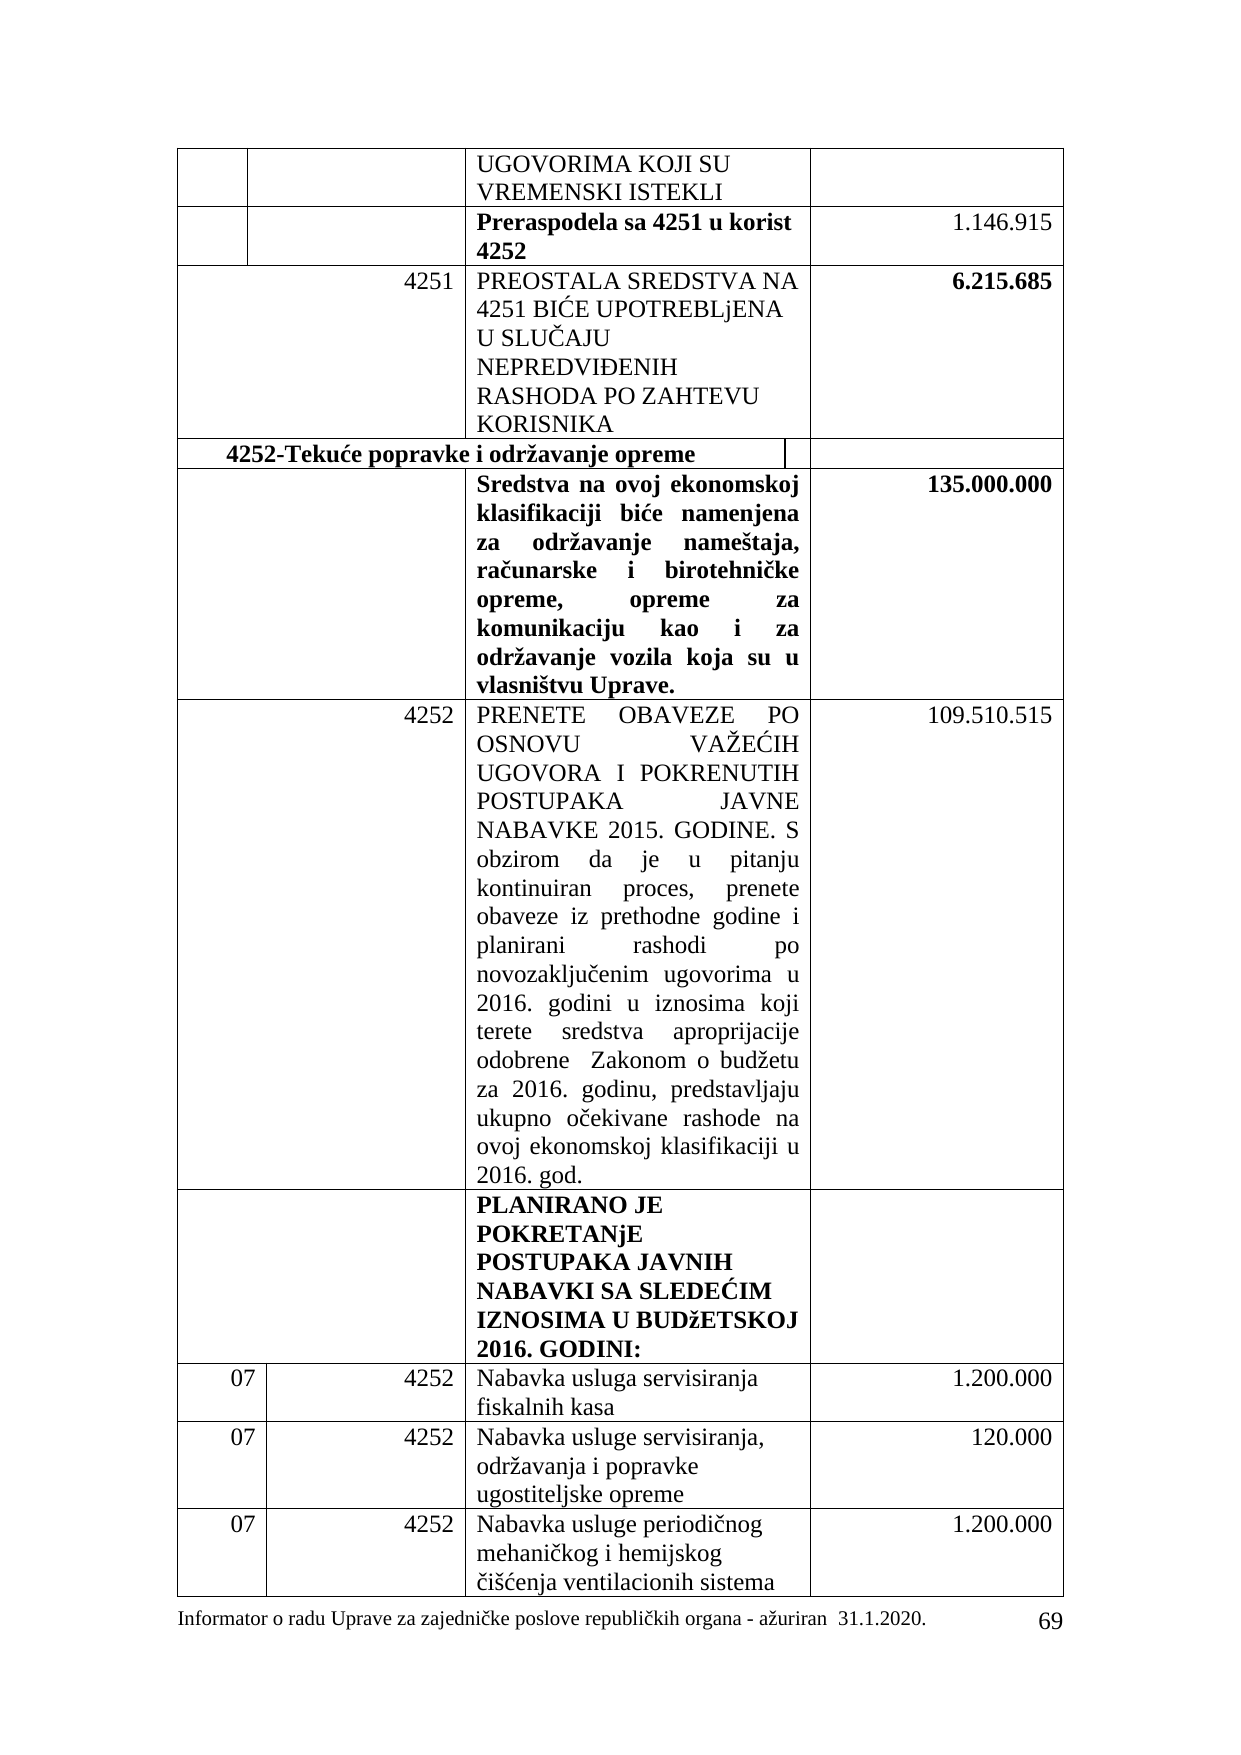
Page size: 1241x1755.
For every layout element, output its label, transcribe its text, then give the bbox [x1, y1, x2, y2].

table_cell [178, 207, 247, 265]
table_cell 4251 [178, 266, 465, 438]
table_cell 1.200.000 [811, 1364, 1063, 1421]
table_cell 4252 [267, 1422, 465, 1508]
table_cell [811, 1190, 1063, 1362]
table_cell 07 [178, 1422, 266, 1508]
table_cell Nabavka usluga servisiranja fiskalnih kasa [466, 1364, 810, 1421]
table_cell PLANIRANO JE POKRETANјE POSTUPAKA JAVNIH NABAVKI SA SLEDEĆIM IZNOSIMA U BUDžETSKOJ 2016. GODINI: [466, 1190, 810, 1362]
table_cell Sredstva na ovoj ekonomskoj klasifikaciji biće namenjena za održavanje nameštaja, računarske i birotehničke opreme, opreme za komunikaciju kao i za održavanje vozila koja su u vlasništvu Uprave. [466, 469, 810, 699]
table_cell [248, 149, 465, 206]
table_cell 1.146.915 [811, 207, 1063, 265]
table_cell PREOSTALA SREDSTVA NA 4251 BIĆE UPOTREBLjENA U SLUČAJU NEPREDVIĐENIH RASHODA PO ZAHTEVU KORISNIKA [466, 266, 810, 438]
table_cell 4252 [267, 1364, 465, 1421]
table_cell 4252-Tekuće popravke i održavanje opreme [178, 439, 784, 468]
table_cell 135.000.000 [811, 469, 1063, 699]
table_cell [248, 207, 465, 265]
table_cell 07 [178, 1509, 266, 1596]
table_cell [178, 1190, 465, 1362]
table_cell [178, 149, 247, 206]
table_cell Nabavka usluge periodičnog mehaničkog i hemijskog čišćenja ventilacionih sistema [466, 1509, 810, 1596]
table_cell 07 [178, 1364, 266, 1421]
table_cell 4252 [267, 1509, 465, 1596]
table_cell 120.000 [811, 1422, 1063, 1508]
table_cell 109.510.515 [811, 700, 1063, 1189]
table_cell 1.200.000 [811, 1509, 1063, 1596]
table_cell UGOVORIMA KOJI SU VREMENSKI ISTEKLI [466, 149, 810, 206]
table_cell [786, 439, 810, 468]
table_cell 6.215.685 [811, 266, 1063, 438]
table_cell PRENETE OBAVEZE PO OSNOVU VAŽEĆIH UGOVORA I POKRENUTIH POSTUPAKA JAVNE NABAVKE 2015. GODINE. S obzirom da je u pitanju kontinuiran proces, prenete obaveze iz prethodne godine i planirani rashodi po novozaklјučenim ugovorima u 2016. godini u iznosima koji terete sredstva aproprijacije odobrene Zakonom o budžetu za 2016. godinu, predstavlјaju ukupno očekivane rashode na ovoj ekonomskoj klasifikaciji u 2016. god. [466, 700, 810, 1189]
table_cell [811, 149, 1063, 206]
table_cell [178, 469, 465, 699]
table_cell [811, 439, 1063, 468]
table_cell Preraspodela sa 4251 u korist 4252 [466, 207, 810, 265]
table_cell 4252 [178, 700, 465, 1189]
table_cell Nabavka usluge servisiranja, održavanja i popravke ugostitelјske opreme [466, 1422, 810, 1508]
